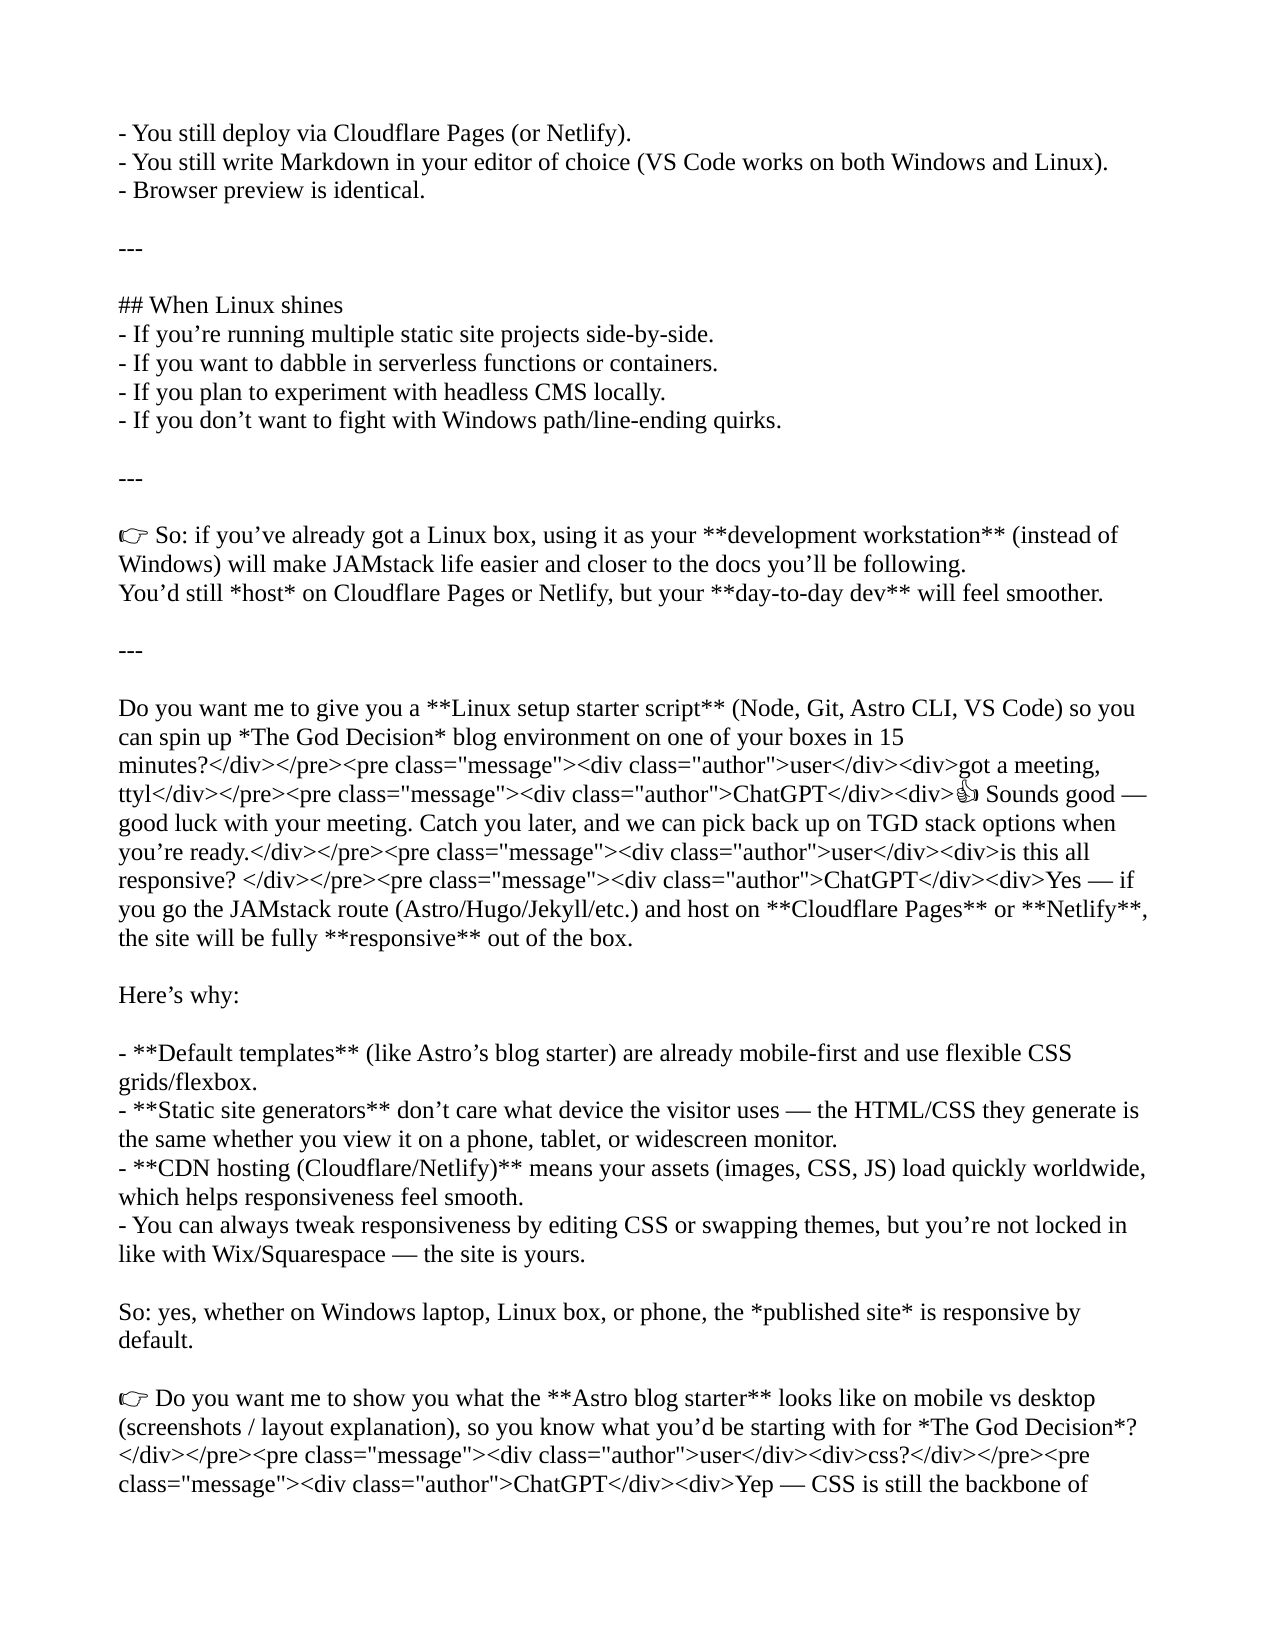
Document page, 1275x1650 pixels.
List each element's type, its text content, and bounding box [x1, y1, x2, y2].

text 👉 Do you want me to show you what the **Astro blog starter** looks like on mobile vs desktop (screenshots / layout explanation), so you know what you’d be starting with for *The God Decision*?</div></pre><pre class="message"><div class="author">user</div><div>css?</div></pre><pre class="message"><div class="author">ChatGPT</div><div>Yep — CSS is still the backbone of [118, 1383, 1157, 1498]
text - If you plan to experiment with headless CMS locally. [118, 377, 1157, 406]
text - **Static site generators** don’t care what device the visitor uses — the HTML/CSS they generate is the same whether you view it on a phone, tablet, or widescreen monitor. [118, 1096, 1157, 1153]
text You’d still *host* on Cloudflare Pages or Netlify, but your **day-to-day dev** will feel smoother. [118, 578, 1157, 607]
text ## When Linux shines [118, 291, 1157, 319]
text 👉 So: if you’ve already got a Linux box, using it as your **development workstation** (instead of Windows) will make JAMstack life easier and closer to the docs you’ll be following. [118, 521, 1157, 578]
text - If you want to dabble in serverless functions or containers. [118, 348, 1157, 377]
text - You still write Markdown in your editor of choice (VS Code works on both Windows and Linux). [118, 147, 1157, 176]
text Do you want me to give you a **Linux setup starter script** (Node, Git, Astro CLI, VS Code) so you can spin up *The God Decision* blog environment on one of your boxes in 15 minutes?</div></pre><pre class="message"><div class="author">user</div><div>got a meeting, ttyl</div></pre><pre class="message"><div class="author">ChatGPT</div><div>👍 Sounds good — good luck with your meeting. Catch you later, and we can pick back up on TGD stack options when you’re ready.</div></pre><pre class="message"><div class="author">user</div><div>is this all responsive? </div></pre><pre class="message"><div class="author">ChatGPT</div><div>Yes — if you go the JAMstack route (Astro/Hugo/Jekyll/etc.) and host on **Cloudflare Pages** or **Netlify**, the site will be fully **responsive** out of the box. [118, 693, 1157, 952]
text - Browser preview is identical. [118, 176, 1157, 204]
text - If you’re running multiple static site projects side-by-side. [118, 319, 1157, 348]
text - **Default templates** (like Astro’s blog starter) are already mobile-first and use flexible CSS grids/flexbox. [118, 1038, 1157, 1096]
text So: yes, whether on Windows laptop, Linux box, or phone, the *published site* is responsive by default. [118, 1297, 1157, 1354]
text - **CDN hosting (Cloudflare/Netlify)** means your assets (images, CSS, JS) load quickly worldwide, which helps responsiveness feel smooth. [118, 1153, 1157, 1211]
text - You still deploy via Cloudflare Pages (or Netlify). [118, 118, 1157, 147]
text --- [118, 636, 1157, 664]
text - If you don’t want to fight with Windows path/line-ending quirks. [118, 406, 1157, 434]
text --- [118, 233, 1157, 262]
text --- [118, 463, 1157, 492]
text Here’s why: [118, 981, 1157, 1009]
text - You can always tweak responsiveness by editing CSS or swapping themes, but you’re not locked in like with Wix/Squarespace — the site is yours. [118, 1211, 1157, 1268]
